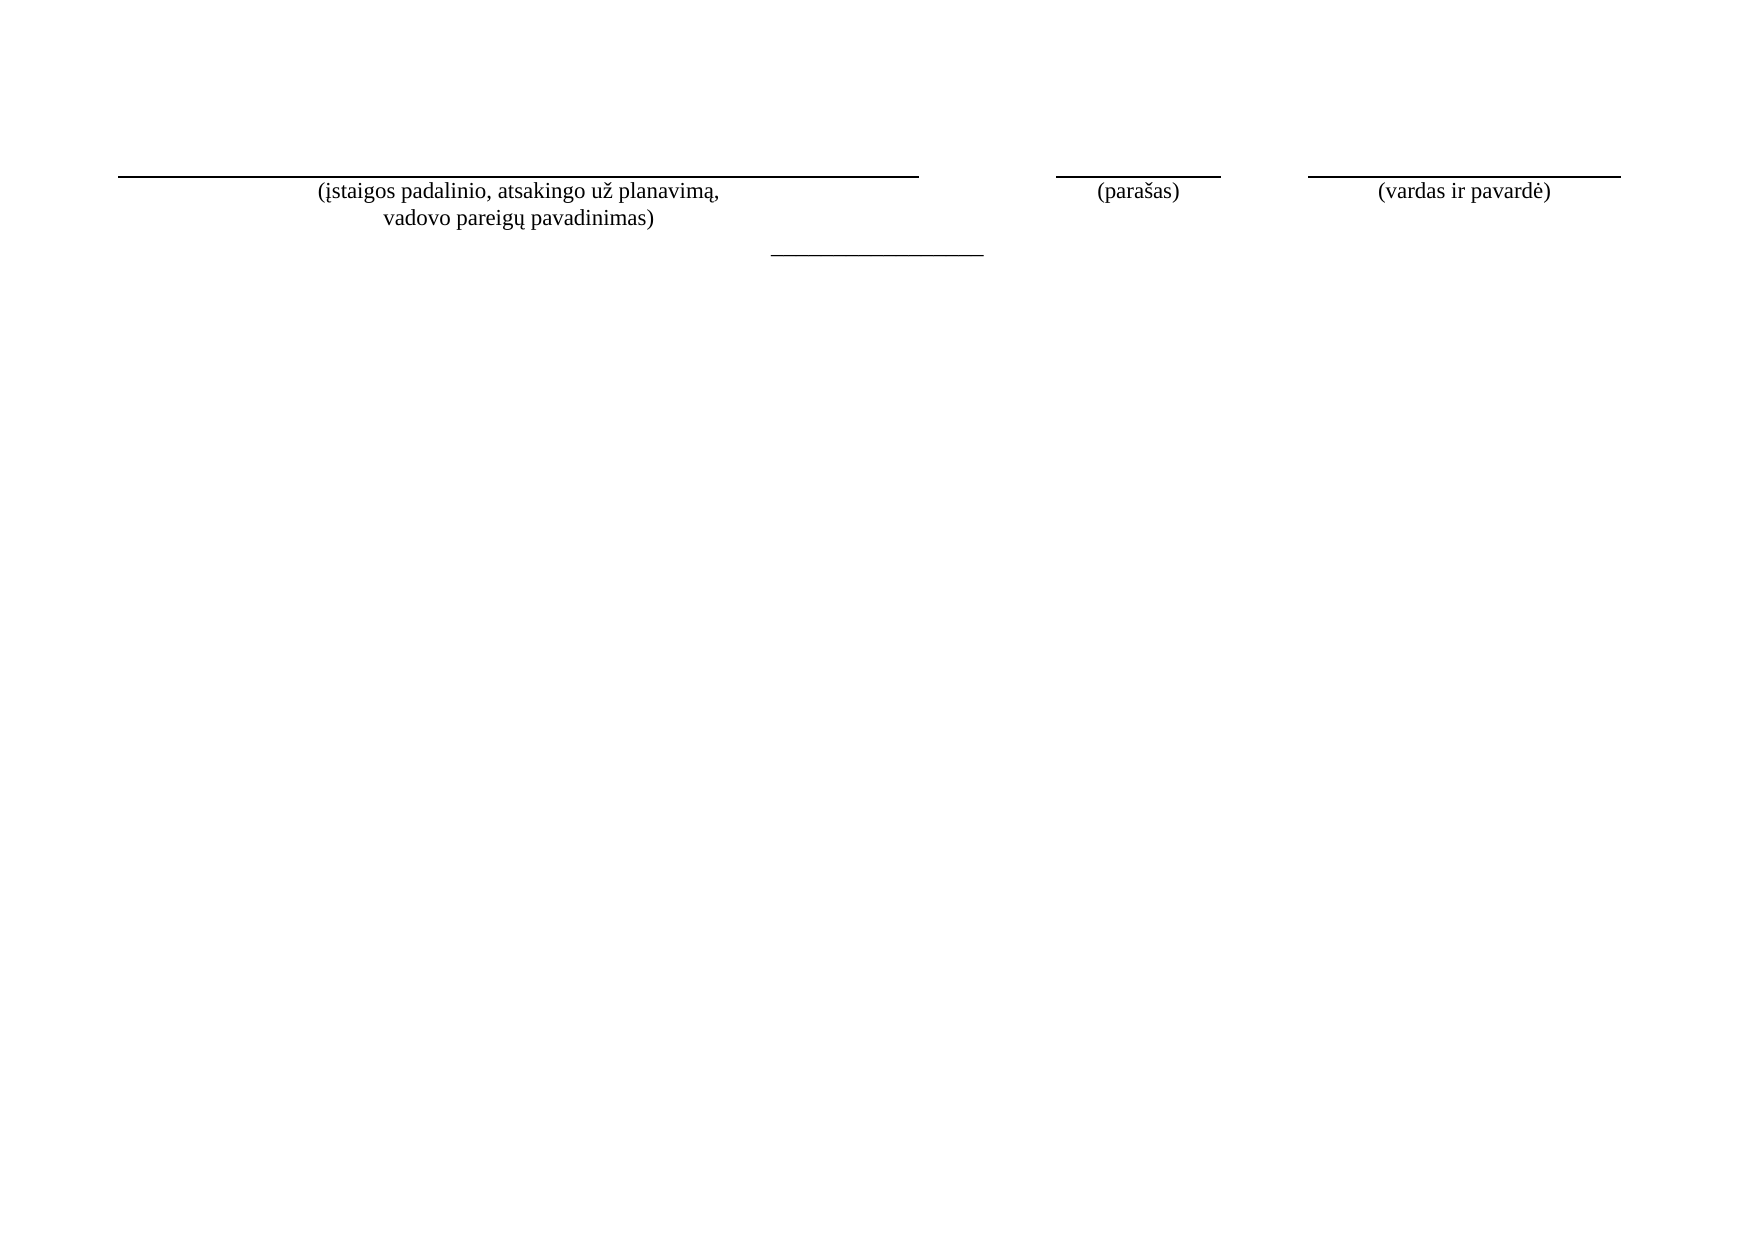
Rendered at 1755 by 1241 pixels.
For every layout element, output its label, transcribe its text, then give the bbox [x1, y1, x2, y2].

table_header (vardas ir pavardė) [1308, 178, 1621, 230]
table_header (įstaigos padalinio, atsakingo už planavimą, vadovo pareigų pavadinimas) [118, 178, 919, 230]
table_header [1221, 176, 1308, 230]
table_header [919, 176, 1056, 230]
table_header (parašas) [1056, 178, 1221, 230]
text _________________ [118, 230, 1636, 259]
